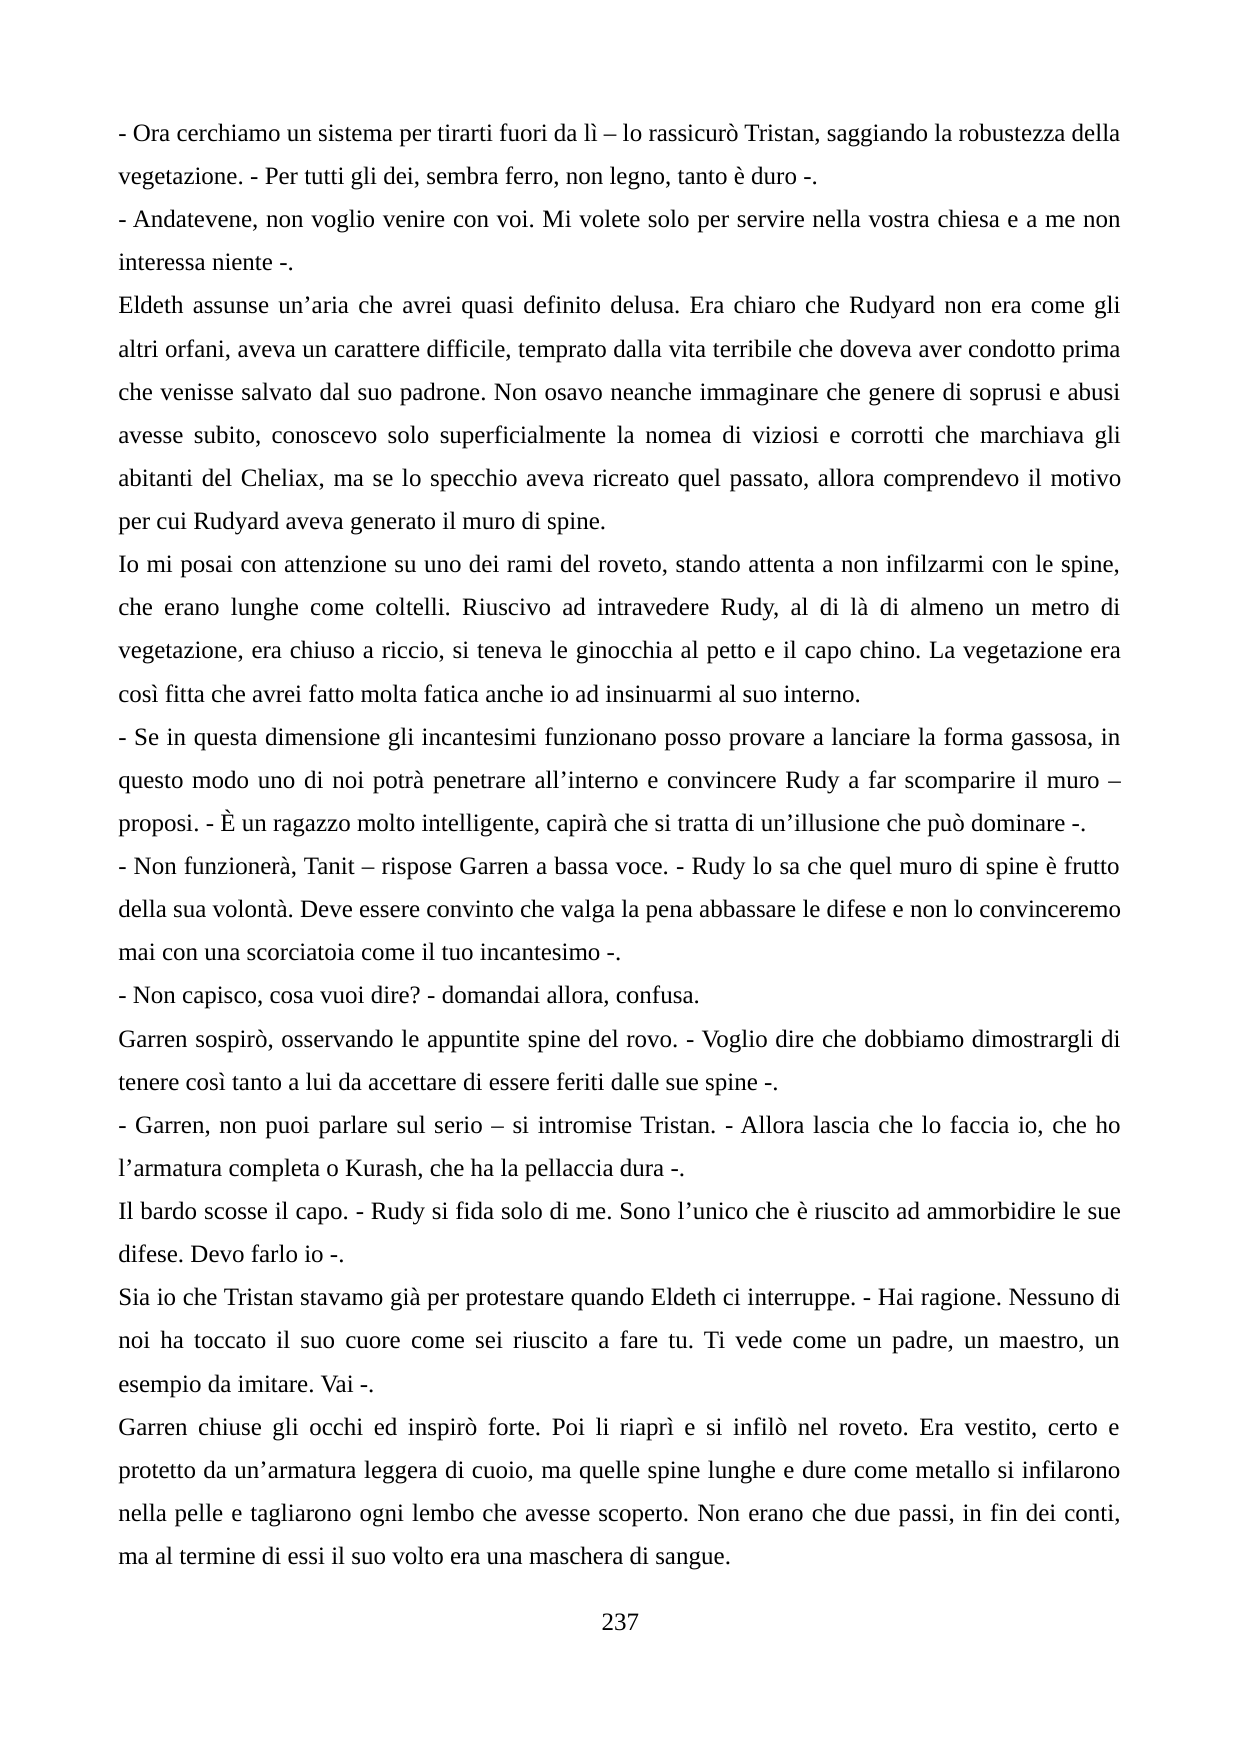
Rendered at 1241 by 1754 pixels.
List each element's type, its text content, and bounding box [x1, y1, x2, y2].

text - Se in questa dimensione gli incantesimi funzionano posso provare a lanciare la forma gassosa, in questo modo uno di noi potrà penetrare all’interno e convincere Rudy a far scomparire il muro – proposi. - È un ragazzo molto intelligente, capirà che si tratta di un’illusione che può dominare -. [118, 722, 1122, 837]
text - Ora cerchiamo un sistema per tirarti fuori da lì – lo rassicurò Tristan, saggiando la robustezza della vegetazione. - Per tutti gli dei, sembra ferro, non legno, tanto è duro -. [118, 118, 1122, 190]
text Il bardo scosse il capo. - Rudy si fida solo di me. Sono l’unico che è riuscito ad ammorbidire le sue difese. Devo farlo io -. [118, 1196, 1122, 1268]
text Garren sospirò, osservando le appuntite spine del rovo. - Voglio dire che dobbiamo dimostrargli di tenere così tanto a lui da accettare di essere feriti dalle sue spine -. [118, 1024, 1122, 1096]
text - Garren, non puoi parlare sul serio – si intromise Tristan. - Allora lascia che lo faccia io, che ho l’armatura completa o Kurash, che ha la pellaccia dura -. [118, 1110, 1122, 1182]
text Io mi posai con attenzione su uno dei rami del roveto, stando attenta a non infilzarmi con le spine, che erano lunghe come coltelli. Riuscivo ad intravedere Rudy, al di là di almeno un metro di vegetazione, era chiuso a riccio, si teneva le ginocchia al petto e il capo chino. La vegetazione era così fitta che avrei fatto molta fatica anche io ad insinuarmi al suo interno. [118, 549, 1122, 707]
text - Non capisco, cosa vuoi dire? - domandai allora, confusa. [118, 981, 1122, 1009]
text - Andatevene, non voglio venire con voi. Mi volete solo per servire nella vostra chiesa e a me non interessa niente -. [118, 204, 1122, 276]
text - Non funzionerà, Tanit – rispose Garren a bassa voce. - Rudy lo sa che quel muro di spine è frutto della sua volontà. Deve essere convinto che valga la pena abbassare le difese e non lo convinceremo mai con una scorciatoia come il tuo incantesimo -. [118, 851, 1122, 966]
text Garren chiuse gli occhi ed inspirò forte. Poi li riaprì e si infilò nel roveto. Era vestito, certo e protetto da un’armatura leggera di cuoio, ma quelle spine lunghe e dure come metallo si infilarono nella pelle e tagliarono ogni lembo che avesse scoperto. Non erano che due passi, in fin dei conti, ma al termine di essi il suo volto era una maschera di sangue. [118, 1412, 1122, 1570]
text Eldeth assunse un’aria che avrei quasi definito delusa. Era chiaro che Rudyard non era come gli altri orfani, aveva un carattere difficile, temprato dalla vita terribile che doveva aver condotto prima che venisse salvato dal suo padrone. Non osavo neanche immaginare che genere di soprusi e abusi avesse subito, conoscevo solo superficialmente la nomea di viziosi e corrotti che marchiava gli abitanti del Cheliax, ma se lo specchio aveva ricreato quel passato, allora comprendevo il motivo per cui Rudyard aveva generato il muro di spine. [118, 291, 1122, 535]
text Sia io che Tristan stavamo già per protestare quando Eldeth ci interruppe. - Hai ragione. Nessuno di noi ha toccato il suo cuore come sei riuscito a fare tu. Ti vede come un padre, un maestro, un esempio da imitare. Vai -. [118, 1282, 1122, 1397]
